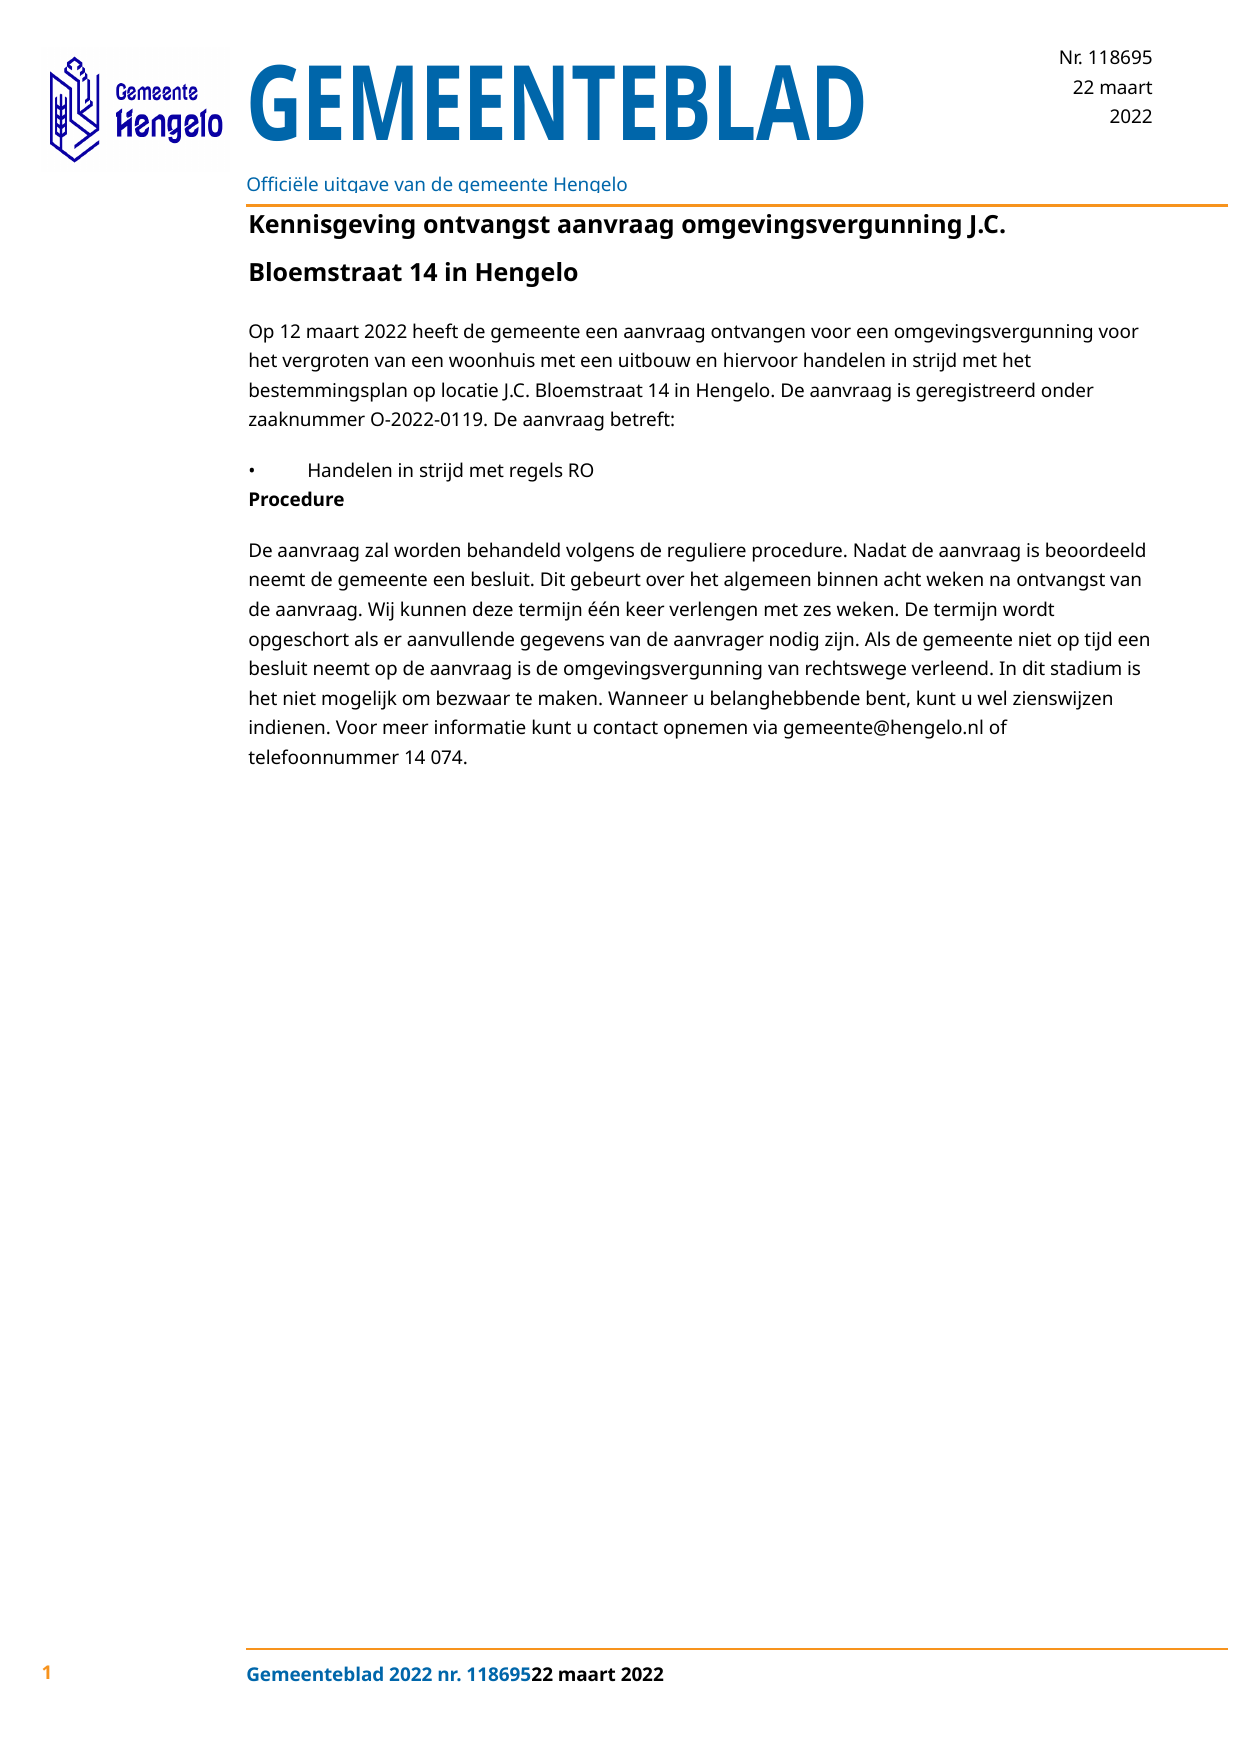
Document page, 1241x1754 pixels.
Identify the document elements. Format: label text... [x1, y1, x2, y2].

text Procedure [248, 487, 1152, 512]
picture [41, 47, 231, 172]
text Kennisgeving ontvangst aanvraag omgevingsvergunning J.C. Bloemstraat 14 in Hengelo [248, 207, 1152, 288]
list Handelen in strijd met regels RO [248, 457, 1152, 483]
text De aanvraag zal worden behandeld volgens de reguliere procedure. Nadat de aanvraag is beoordeeld neemt de gemeente een besluit. Dit gebeurt over het algemeen binnen acht weken na ontvangst van de aanvraag. Wij kunnen deze termijn één keer verlengen met zes weken. De termijn wordt opgeschort als er aanvullende gegevens van de aanvrager nodig zijn. Als de gemeente niet op tijd een besluit neemt op de aanvraag is de omgevingsvergunning van rechtswege verleend. In dit stadium is het niet mogelijk om bezwaar te maken. Wanneer u belanghebbende bent, kunt u wel zienswijzen indienen. Voor meer informatie kunt u contact opnemen via gemeente@hengelo.nl of telefoonnummer 14 074. [248, 537, 1152, 770]
text Op 12 maart 2022 heeft de gemeente een aanvraag ontvangen voor een omgevingsvergunning voor het vergroten van een woonhuis met een uitbouw en hiervoor handelen in strijd met het bestemmingsplan op locatie J.C. Bloemstraat 14 in Hengelo. De aanvraag is geregistreerd onder zaaknummer O-2022-0119. De aanvraag betreft: [248, 318, 1152, 432]
